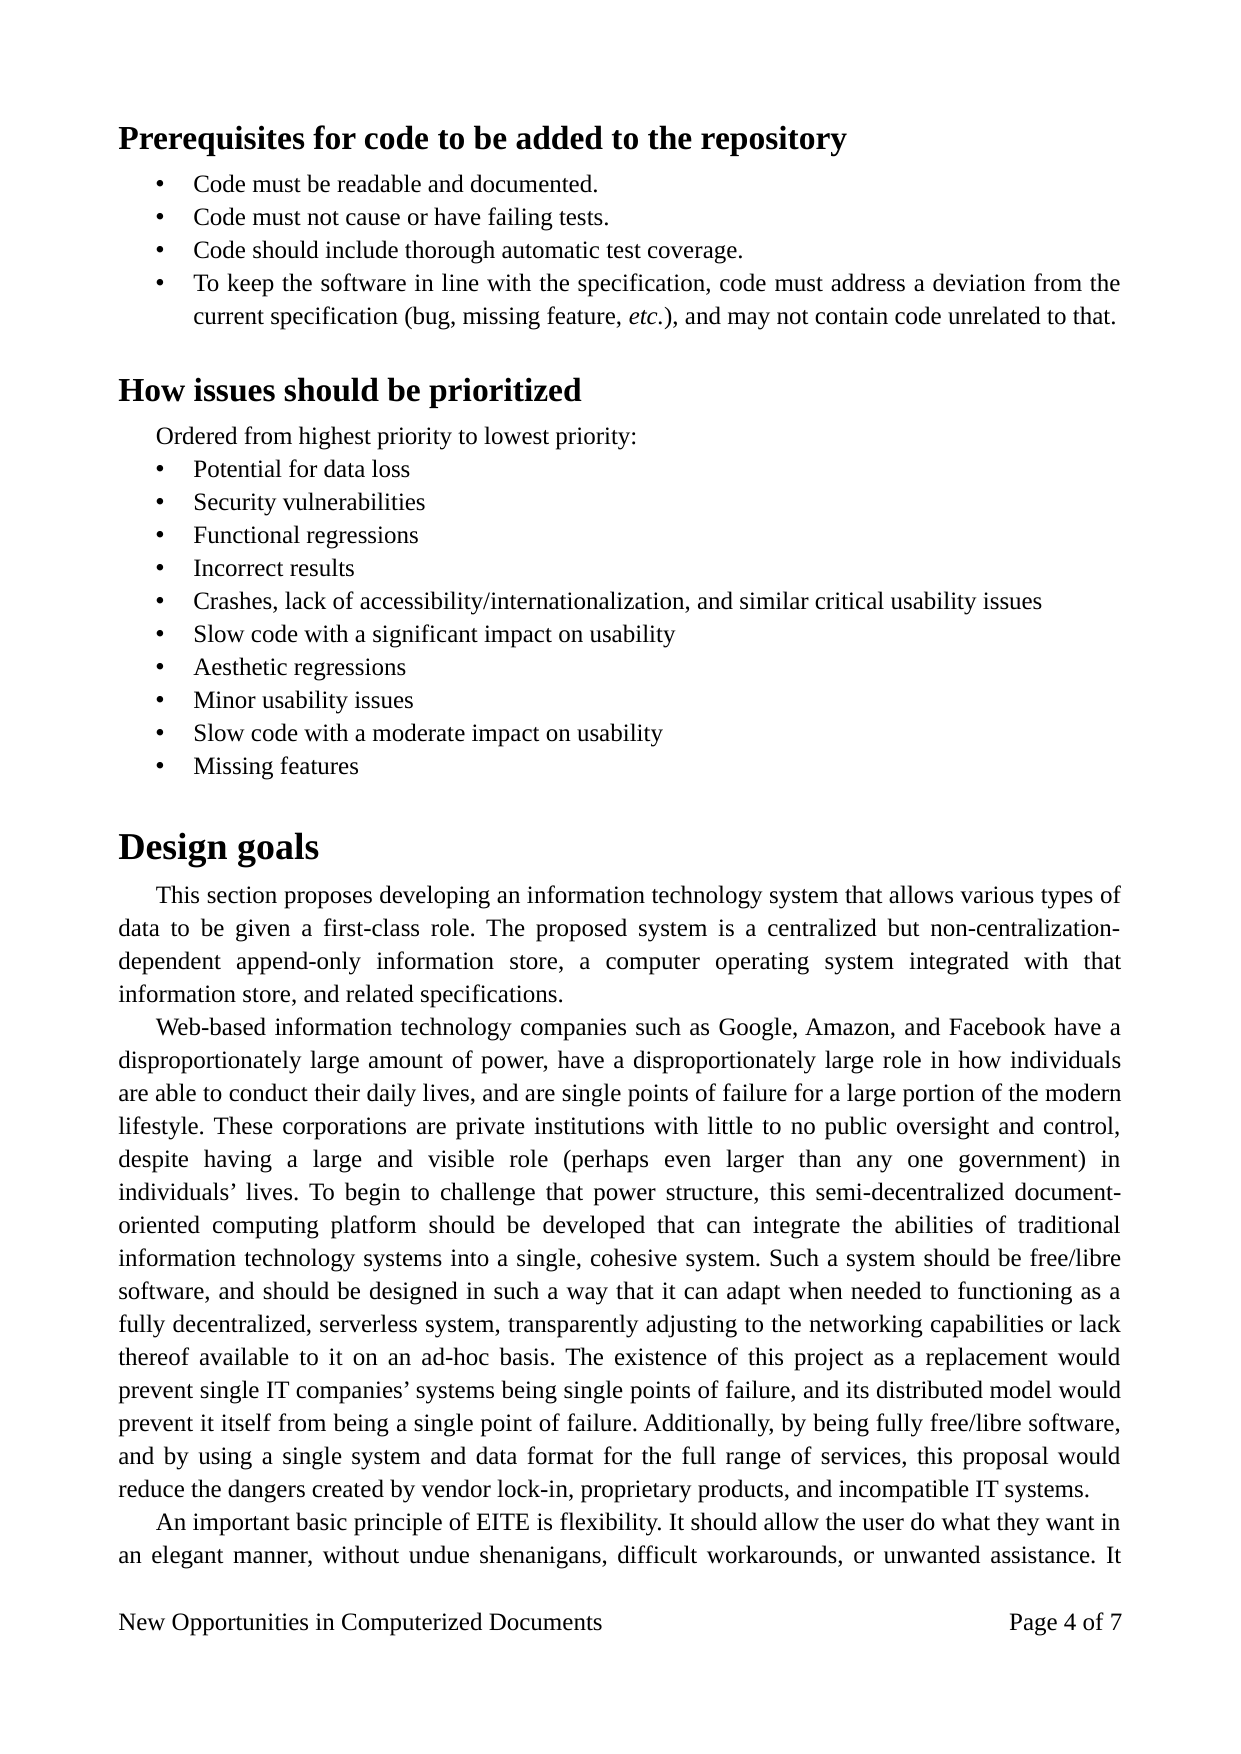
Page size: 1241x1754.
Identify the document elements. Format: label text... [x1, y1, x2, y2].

list Missing features [156, 751, 1122, 780]
list Slow code with a significant impact on usability [156, 619, 1122, 648]
list Minor usability issues [156, 685, 1122, 714]
list Functional regressions [156, 520, 1122, 549]
list Code must not cause or have failing tests. [156, 202, 1122, 231]
list Security vulnerabilities [156, 487, 1122, 516]
list Code must be readable and documented. [156, 169, 1122, 198]
text This section proposes developing an information technology system that allows various types of data to be given a first-class role. The proposed system is a centralized but non-centralization-dependent append-only information store, a computer operating system integrated with that information store, and related specifications. [118, 880, 1122, 1008]
list Code should include thorough automatic test coverage. [156, 235, 1122, 264]
subtitle Prerequisites for code to be added to the repository [118, 118, 1122, 157]
list Incorrect results [156, 553, 1122, 582]
subtitle How issues should be prioritized [118, 370, 1122, 408]
text An important basic principle of EITE is flexibility. It should allow the user do what they want in an elegant manner, without undue shenanigans, difficult workarounds, or unwanted assistance. It [118, 1507, 1122, 1569]
list Slow code with a moderate impact on usability [156, 718, 1122, 747]
text Ordered from highest priority to lowest priority: [118, 421, 1122, 450]
list Aesthetic regressions [156, 652, 1122, 681]
list Potential for data loss [156, 454, 1122, 483]
list Crashes, lack of accessibility/internationalization, and similar critical usability issues [156, 586, 1122, 615]
list To keep the software in line with the specification, code must address a deviation from the current specification (bug, missing feature, etc.), and may not contain code unrelated to that. [156, 268, 1122, 330]
text Web-based information technology companies such as Google, Amazon, and Facebook have a disproportionately large amount of power, have a disproportionately large role in how individuals are able to conduct their daily lives, and are single points of failure for a large portion of the modern lifestyle. These corporations are private institutions with little to no public oversight and control, despite having a large and visible role (perhaps even larger than any one government) in individuals’ lives. To begin to challenge that power structure, this semi-decentralized document-oriented computing platform should be developed that can integrate the abilities of traditional information technology systems into a single, cohesive system. Such a system should be free/libre software, and should be designed in such a way that it can adapt when needed to functioning as a fully decentralized, serverless system, transparently adjusting to the networking capabilities or lack thereof available to it on an ad-hoc basis. The existence of this project as a replacement would prevent single IT companies’ systems being single points of failure, and its distributed model would prevent it itself from being a single point of failure. Additionally, by being fully free/libre software, and by using a single system and data format for the full range of services, this proposal would reduce the dangers created by vendor lock-in, proprietary products, and incompatible IT systems. [118, 1012, 1122, 1503]
subtitle Design goals [118, 824, 1122, 867]
